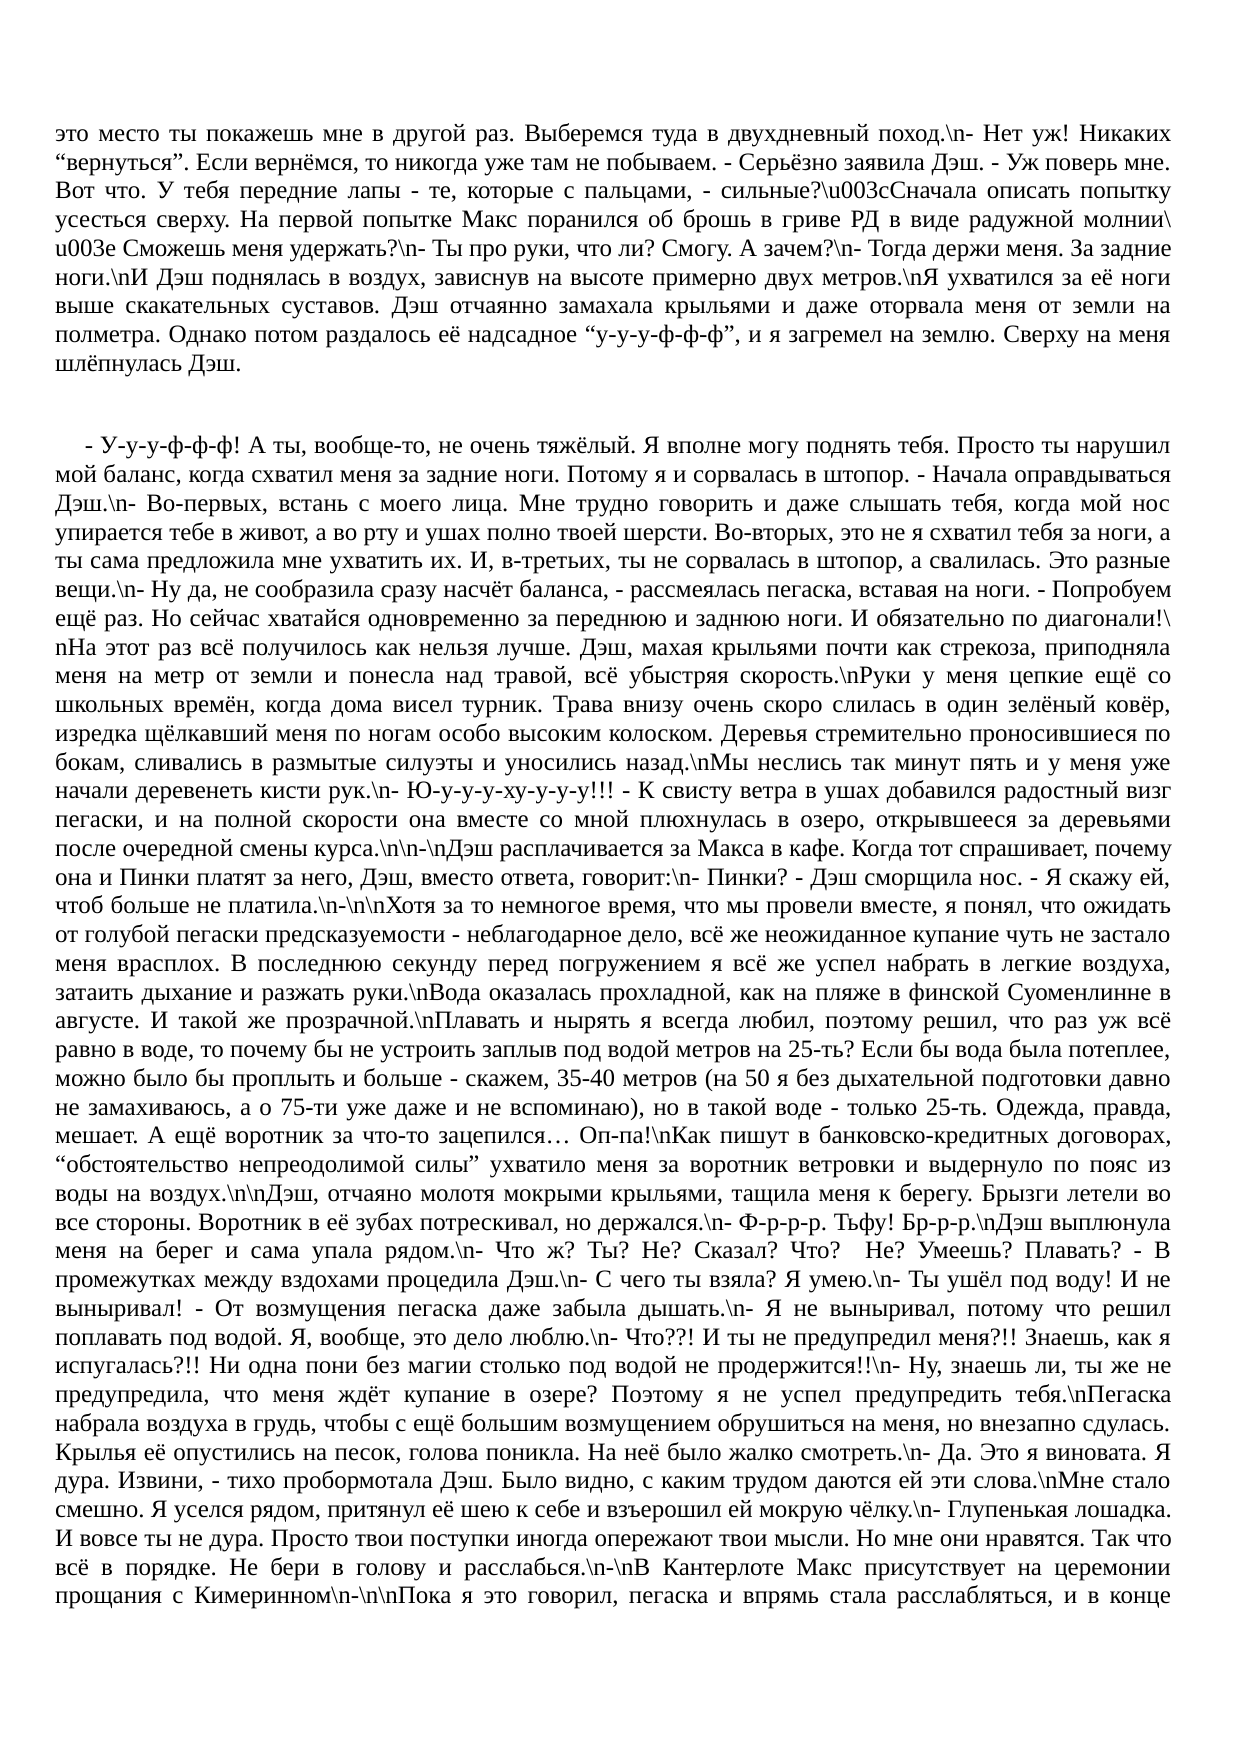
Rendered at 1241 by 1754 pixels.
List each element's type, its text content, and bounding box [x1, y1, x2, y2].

text это место ты покажешь мне в другой раз. Выберемся туда в двухдневный поход.\n- Нет уж! Никаких “вернуться”. Если вернёмся, то никогда уже там не побываем. - Серьёзно заявила Дэш. - Уж поверь мне. Вот что. У тебя передние лапы - те, которые с пальцами, - сильные?\u003cCначала описать попытку усесться сверху. На первой попытке Макс поранился об брошь в гриве РД в виде радужной молнии\u003e Сможешь меня удержать?\n- Ты про руки, что ли? Смогу. А зачем?\n- Тогда держи меня. За задние ноги.\nИ Дэш поднялась в воздух, зависнув на высоте примерно двух метров.\nЯ ухватился за её ноги выше скакательных суставов. Дэш отчаянно замахала крыльями и даже оторвала меня от земли на полметра. Однако потом раздалось её надсадное “у-у-у-ф-ф-ф”, и я загремел на землю. Сверху на меня шлёпнулась Дэш. [55, 118, 1172, 377]
text - У-у-у-ф-ф-ф! А ты, вообще-то, не очень тяжёлый. Я вполне могу поднять тебя. Просто ты нарушил мой баланс, когда схватил меня за задние ноги. Потому я и сорвалась в штопор. - Начала оправдываться Дэш.\n- Во-первых, встань с моего лица. Мне трудно говорить и даже слышать тебя, когда мой нос упирается тебе в живот, а во рту и ушах полно твоей шерсти. Во-вторых, это не я схватил тебя за ноги, а ты сама предложила мне ухватить их. И, в-третьих, ты не сорвалась в штопор, а свалилась. Это разные вещи.\n- Ну да, не сообразила сразу насчёт баланса, - рассмеялась пегаска, вставая на ноги. - Попробуем ещё раз. Но сейчас хватайся одновременно за переднюю и заднюю ноги. И обязательно по диагонали!\nНа этот раз всё получилось как нельзя лучше. Дэш, махая крыльями почти как стрекоза, приподняла меня на метр от земли и понесла над травой, всё убыстряя скорость.\nРуки у меня цепкие ещё со школьных времён, когда дома висел турник. Трава внизу очень скоро слилась в один зелёный ковёр, изредка щёлкавший меня по ногам особо высоким колоском. Деревья стремительно проносившиеся по бокам, сливались в размытые силуэты и уносились назад.\nМы неслись так минут пять и у меня уже начали деревенеть кисти рук.\n- Ю-у-у-у-ху-у-у-у!!! - К свисту ветра в ушах добавился радостный визг пегаски, и на полной скорости она вместе со мной плюхнулась в озеро, открывшееся за деревьями после очередной смены курса.\n\n-\nДэш расплачивается за Макса в кафе. Когда тот спрашивает, почему она и Пинки платят за него, Дэш, вместо ответа, говорит:\n- Пинки? - Дэш сморщила нос. - Я скажу ей, чтоб больше не платила.\n-\n\nХотя за то немногое время, что мы провели вместе, я понял, что ожидать от голубой пегаски предсказуемости - неблагодарное дело, всё же неожиданное купание чуть не застало меня врасплох. В последнюю секунду перед погружением я всё же успел набрать в легкие воздуха, затаить дыхание и разжать руки.\nВода оказалась прохладной, как на пляже в финской Суоменлинне в августе. И такой же прозрачной.\nПлавать и нырять я всегда любил, поэтому решил, что раз уж всё равно в воде, то почему бы не устроить заплыв под водой метров на 25-ть? Если бы вода была потеплее, можно было бы проплыть и больше - скажем, 35-40 метров (на 50 я без дыхательной подготовки давно не замахиваюсь, а о 75-ти уже даже и не вспоминаю), но в такой воде - только 25-ть. Одежда, правда, мешает. А ещё воротник за что-то зацепился… Оп-па!\nКак пишут в банковско-кредитных договорах, “обстоятельство непреодолимой силы” ухватило меня за воротник ветровки и выдернуло по пояс из воды на воздух.\n\nДэш, отчаяно молотя мокрыми крыльями, тащила меня к берегу. Брызги летели во все стороны. Воротник в её зубах потрескивал, но держался.\n- Ф-р-р-р. Тьфу! Бр-р-р.\nДэш выплюнула меня на берег и сама упала рядом.\n- Что ж? Ты? Не? Сказал? Что? Не? Умеешь? Плавать? - В промежутках между вздохами процедила Дэш.\n- С чего ты взяла? Я умею.\n- Ты ушёл под воду! И не выныривал! - От возмущения пегаска даже забыла дышать.\n- Я не выныривал, потому что решил поплавать под водой. Я, вообще, это дело люблю.\n- Что??! И ты не предупредил меня?!! Знаешь, как я испугалась?!! Ни одна пони без магии столько под водой не продержится!!\n- Ну, знаешь ли, ты же не предупредила, что меня ждёт купание в озере? Поэтому я не успел предупредить тебя.\nПегаска набрала воздуха в грудь, чтобы с ещё большим возмущением обрушиться на меня, но внезапно сдулась. Крылья её опустились на песок, голова поникла. На неё было жалко смотреть.\n- Да. Это я виновата. Я дура. Извини, - тихо пробормотала Дэш. Было видно, с каким трудом даются ей эти слова.\nМне стало смешно. Я уселся рядом, притянул её шею к себе и взъерошил ей мокрую чёлку.\n- Глупенькая лошадка. И вовсе ты не дура. Просто твои поступки иногда опережают твои мысли. Но мне они нравятся. Так что всё в порядке. Не бери в голову и расслабься.\n-\nВ Кантерлоте Макс присутствует на церемонии прощания с Кимеринном\n-\n\nПока я это говорил, пегаска и впрямь стала расслабляться, и в конце [55, 431, 1172, 1609]
